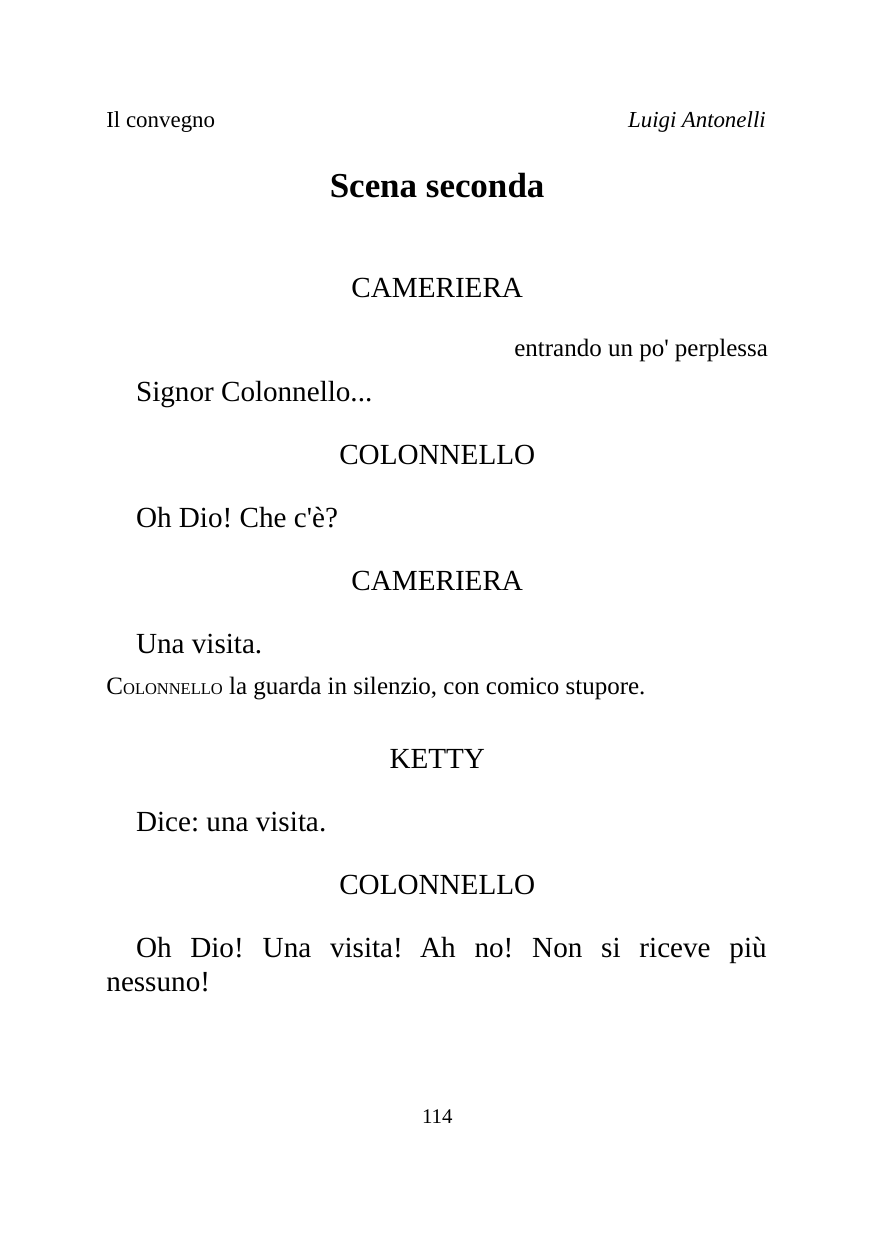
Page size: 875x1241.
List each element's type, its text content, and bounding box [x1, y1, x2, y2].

text Una visita. [106, 626, 768, 659]
text CAMERIERA [106, 270, 768, 304]
text Signor Colonnello... [106, 374, 768, 407]
text Oh Dio! Una visita! Ah no! Non si riceve più nessuno! [106, 930, 768, 997]
text entrando un po' perplessa [431, 333, 768, 362]
text Colonnello la guarda in silenzio, con comico stupore. [106, 671, 768, 700]
text KETTY [106, 741, 768, 775]
text COLONNELLO [106, 867, 768, 901]
text Dice: una visita. [106, 804, 768, 838]
text CAMERIERA [106, 563, 768, 596]
text COLONNELLO [106, 437, 768, 470]
text Oh Dio! Che c'è? [106, 500, 768, 533]
subtitle Scena seconda [106, 165, 768, 205]
